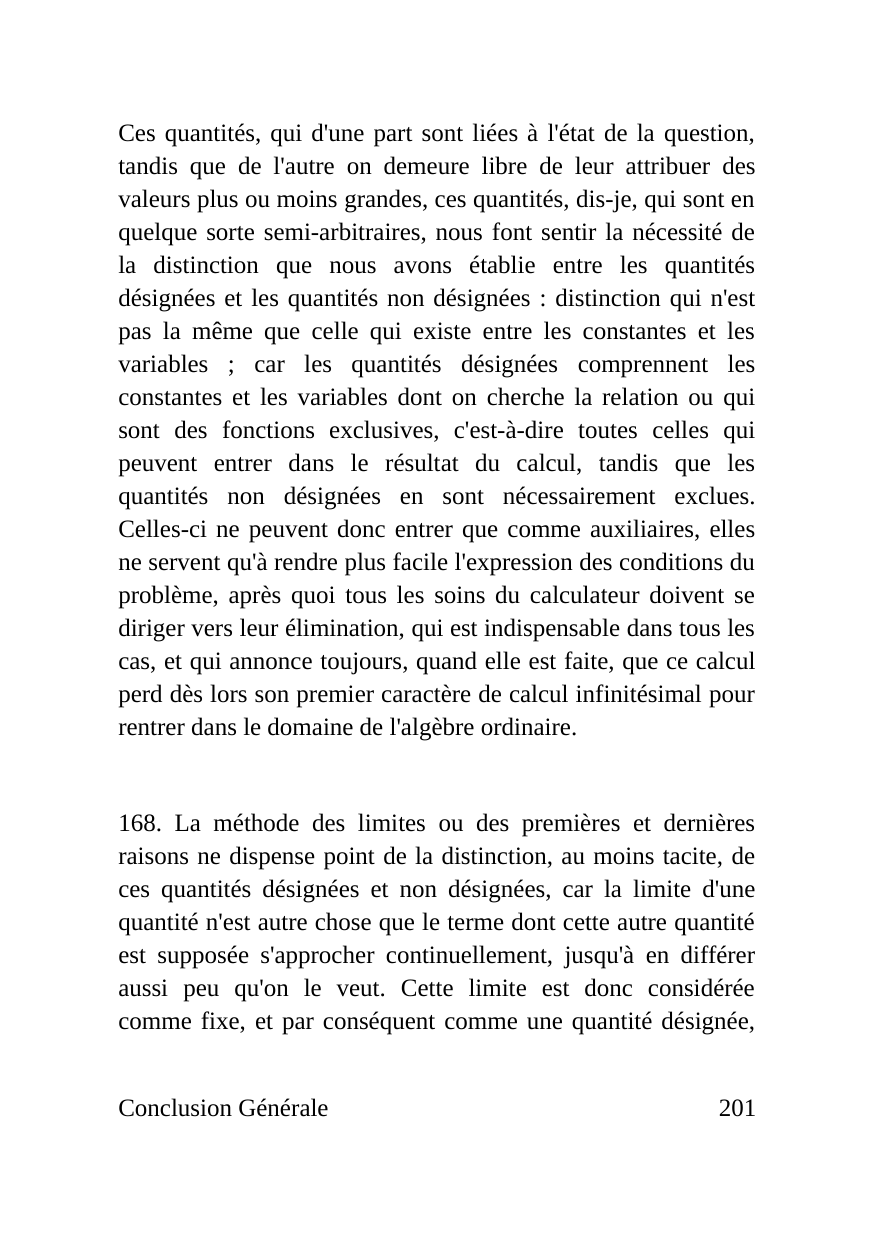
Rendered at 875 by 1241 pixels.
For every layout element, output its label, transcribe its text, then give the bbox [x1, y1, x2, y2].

text 168. La méthode des limites ou des premières et dernières raisons ne dispense point de la distinction, au moins tacite, de ces quantités désignées et non désignées, car la limite d'une quantité n'est autre chose que le terme dont cette autre quantité est supposée s'approcher continuellement, jusqu'à en différer aussi peu qu'on le veut. Cette limite est donc considérée comme fixe, et par conséquent comme une quantité désignée, [118, 808, 756, 1034]
text Ces quantités, qui d'une part sont liées à l'état de la question, tandis que de l'autre on demeure libre de leur attribuer des valeurs plus ou moins grandes, ces quantités, dis-je, qui sont en quelque sorte semi-arbitraires, nous font sentir la nécessité de la distinction que nous avons établie entre les quantités désignées et les quantités non désignées : distinction qui n'est pas la même que celle qui existe entre les constantes et les variables ; car les quantités désignées comprennent les constantes et les variables dont on cherche la relation ou qui sont des fonctions exclusives, c'est-à-dire toutes celles qui peuvent entrer dans le résultat du calcul, tandis que les quantités non désignées en sont nécessairement exclues. Celles-ci ne peuvent donc entrer que comme auxiliaires, elles ne servent qu'à rendre plus facile l'expression des conditions du problème, après quoi tous les soins du calculateur doivent se diriger vers leur élimination, qui est indispensable dans tous les cas, et qui annonce toujours, quand elle est faite, que ce calcul perd dès lors son premier caractère de calcul infinitésimal pour rentrer dans le domaine de l'algèbre ordinaire. [118, 118, 756, 741]
